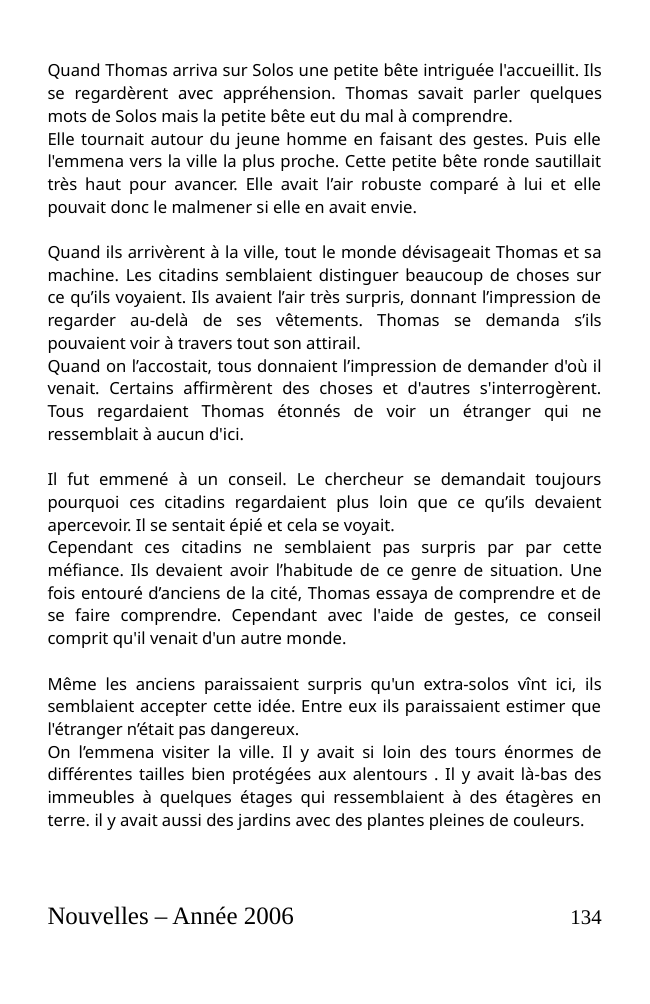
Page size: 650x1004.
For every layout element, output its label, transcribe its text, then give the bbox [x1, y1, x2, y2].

text Quand on l’accostait, tous donnaient l’impression de demander d'où il venait. Certains affirmèrent des choses et d'autres s'interrogèrent. Tous regardaient Thomas étonnés de voir un étranger qui ne ressemblait à aucun d'ici. [47, 354, 602, 445]
text Il fut emmené à un conseil. Le chercheur se demandait toujours pourquoi ces citadins regardaient plus loin que ce qu’ils devaient apercevoir. Il se sentait épié et cela se voyait. [47, 468, 602, 536]
text On l’emmena visiter la ville. Il y avait si loin des tours énormes de différentes tailles bien protégées aux alentours . Il y avait là-bas des immeubles à quelques étages qui ressemblaient à des étagères en terre. il y avait aussi des jardins avec des plantes pleines de couleurs. [47, 740, 602, 831]
text Même les anciens paraissaient surpris qu'un extra-solos vînt ici, ils semblaient accepter cette idée. Entre eux ils paraissaient estimer que l'étranger n’était pas dangereux. [47, 672, 602, 740]
text Elle tournait autour du jeune homme en faisant des gestes. Puis elle l'emmena vers la ville la plus proche. Cette petite bête ronde sautillait très haut pour avancer. Elle avait l’air robuste comparé à lui et elle pouvait donc le malmener si elle en avait envie. [47, 127, 602, 218]
text Quand ils arrivèrent à la ville, tout le monde dévisageait Thomas et sa machine. Les citadins semblaient distinguer beaucoup de choses sur ce qu’ils voyaient. Ils avaient l’air très surpris, donnant l’impression de regarder au-delà de ses vêtements. Thomas se demanda s’ils pouvaient voir à travers tout son attirail. [47, 241, 602, 354]
text Quand Thomas arriva sur Solos une petite bête intriguée l'accueillit. Ils se regardèrent avec appréhension. Thomas savait parler quelques mots de Solos mais la petite bête eut du mal à comprendre. [47, 59, 602, 127]
text Cependant ces citadins ne semblaient pas surpris par par cette méfiance. Ils devaient avoir l’habitude de ce genre de situation. Une fois entouré d’anciens de la cité, Thomas essaya de comprendre et de se faire comprendre. Cependant avec l'aide de gestes, ce conseil comprit qu'il venait d'un autre monde. [47, 536, 602, 649]
